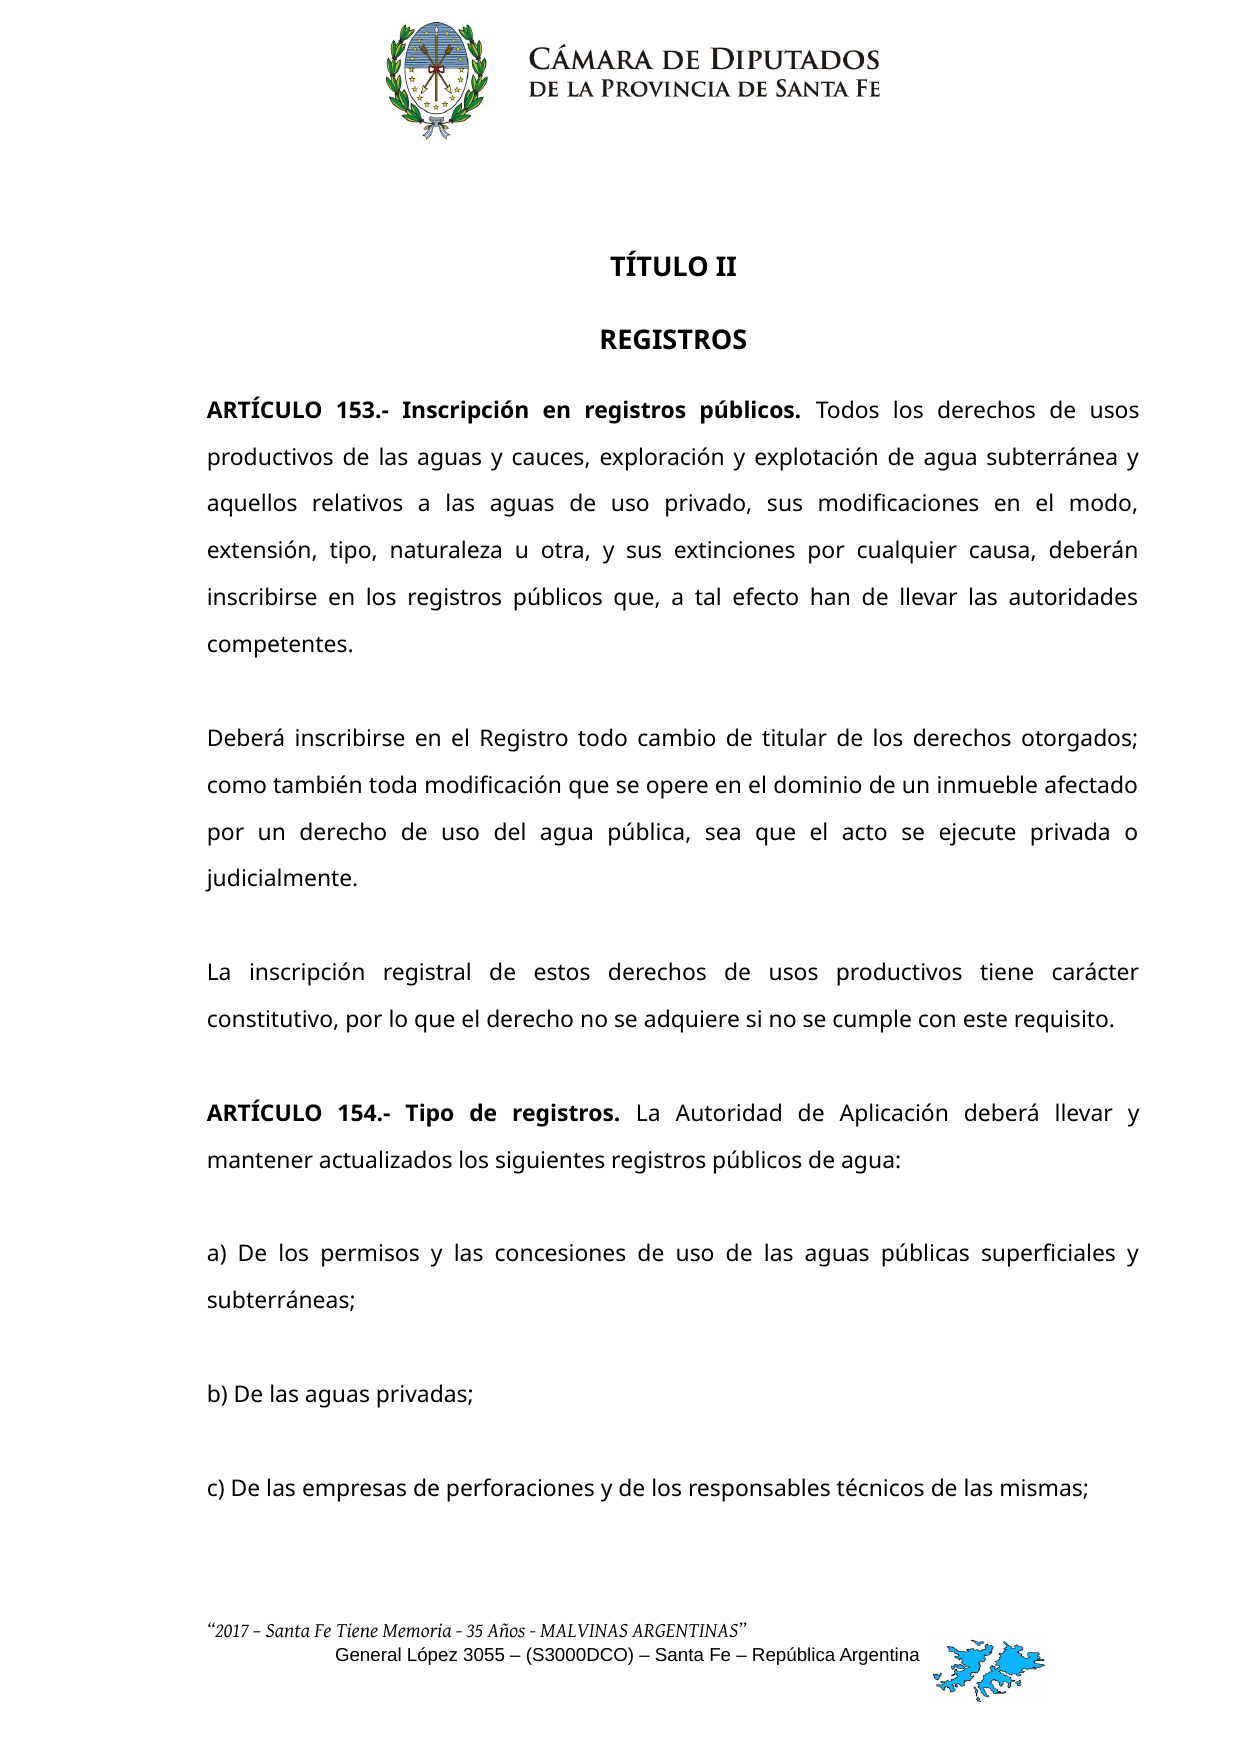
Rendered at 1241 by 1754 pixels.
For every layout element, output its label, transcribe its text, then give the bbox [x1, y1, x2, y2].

picture [926, 1634, 1048, 1706]
text b) De las aguas privadas; [207, 1378, 1140, 1409]
text a) De los permisos y las concesiones de uso de las aguas públicas superficiales y subterráneas; [207, 1237, 1140, 1315]
text REGISTROS [207, 321, 1140, 357]
text ARTÍCULO 153.- Inscripción en registros públicos. Todos los derechos de usos productivos de las aguas y cauces, exploración y explotación de agua subterránea y aquellos relativos a las aguas de uso privado, sus modificaciones en el modo, extensión, tipo, naturaleza u otra, y sus extinciones por cualquier causa, deberán inscribirse en los registros públicos que, a tal efecto han de llevar las autoridades competentes. [207, 393, 1140, 659]
text ARTÍCULO 154.- Tipo de registros. La Autoridad de Aplicación deberá llevar y mantener actualizados los siguientes registros públicos de agua: [207, 1097, 1140, 1175]
text Deberá inscribirse en el Registro todo cambio de titular de los derechos otorgados; como también toda modificación que se opere en el dominio de un inmueble afectado por un derecho de uso del agua pública, sea que el acto se ejecute privada o judicialmente. [207, 722, 1140, 893]
text c) De las empresas de perforaciones y de los responsables técnicos de las mismas; [207, 1472, 1140, 1503]
text La inscripción registral de estos derechos de usos productivos tiene carácter constitutivo, por lo que el derecho no se adquiere si no se cumple con este requisito. [207, 956, 1140, 1034]
picture [386, 22, 880, 144]
text TÍTULO II [207, 247, 1140, 284]
